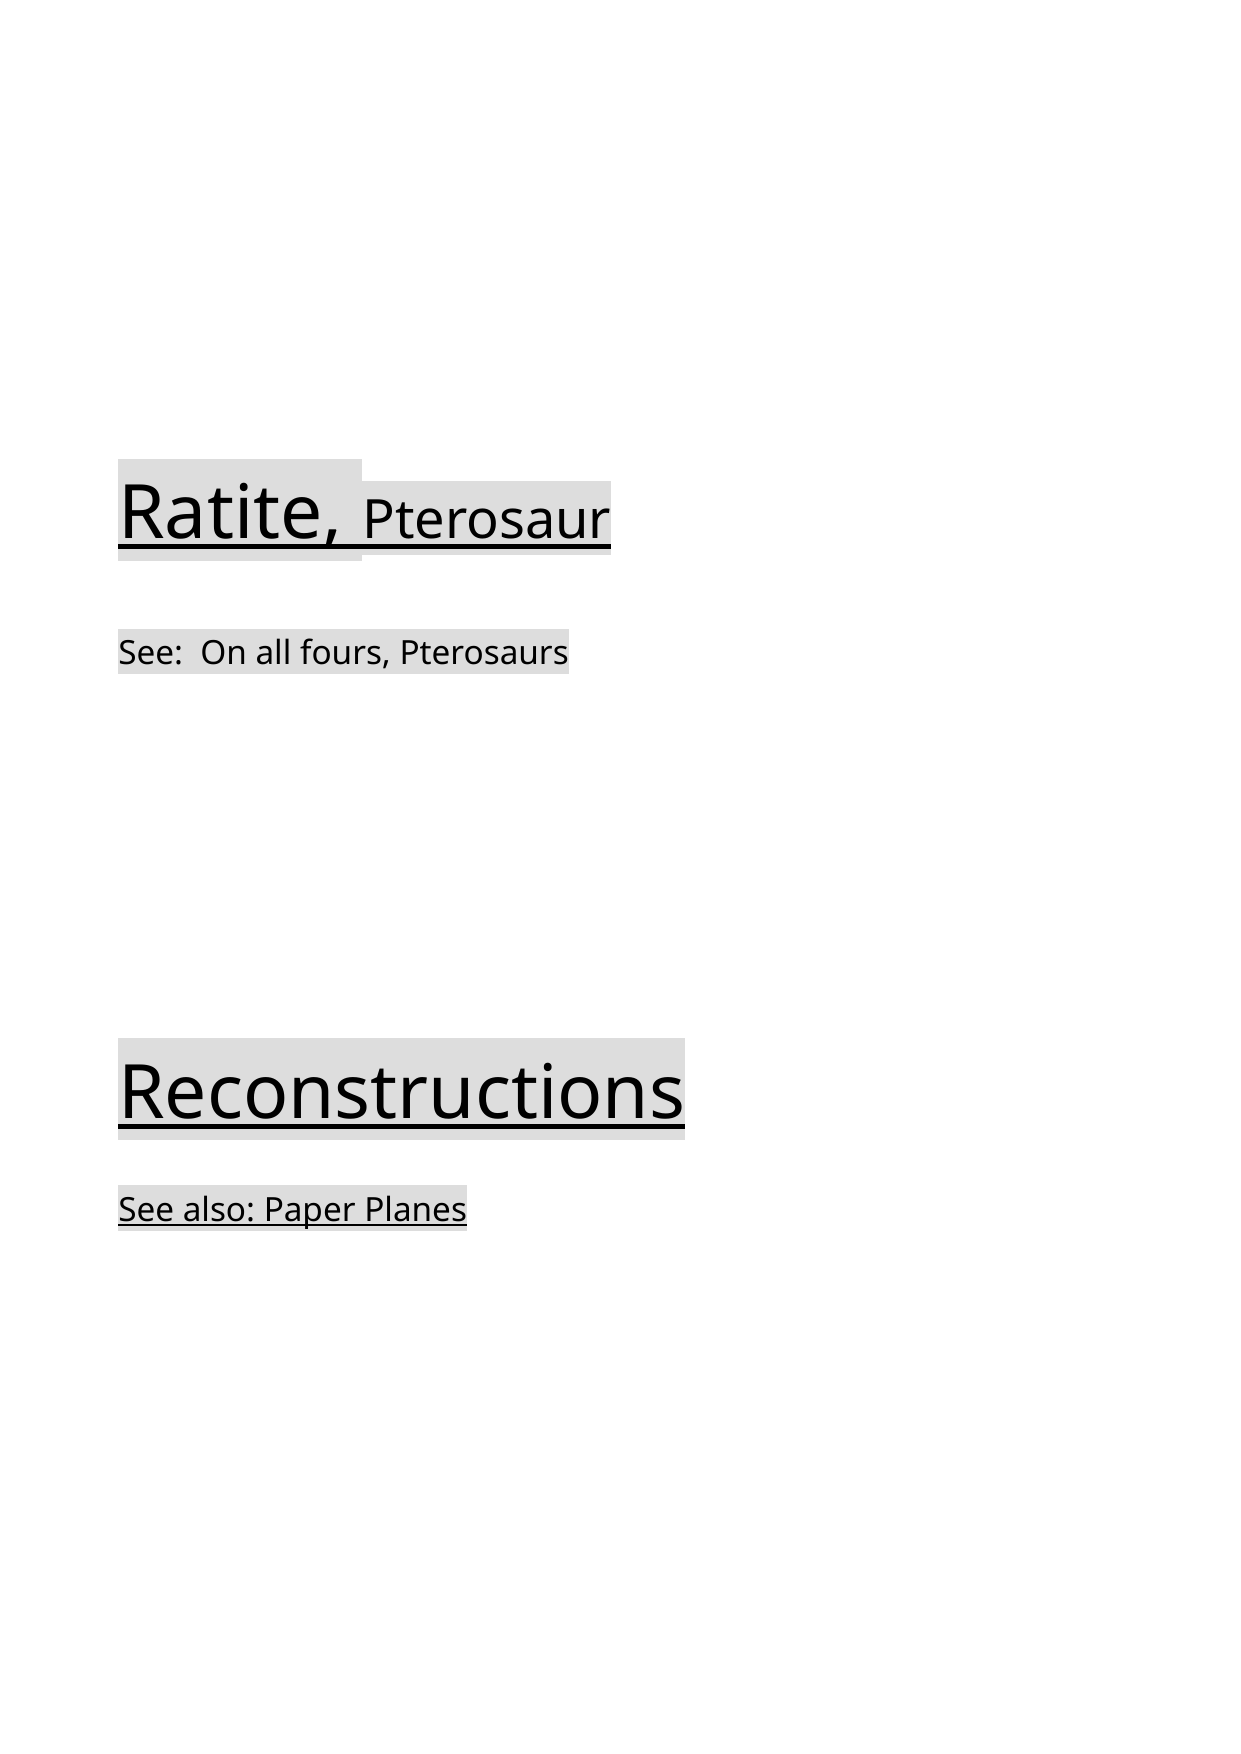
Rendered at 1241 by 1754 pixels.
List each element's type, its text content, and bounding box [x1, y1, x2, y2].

text See: On all fours, Pterosaurs [118, 629, 1122, 674]
text Ratite, Pterosaur [118, 459, 1122, 561]
text See also: Paper Planes [118, 1185, 1122, 1231]
text Reconstructions [118, 1038, 1122, 1140]
